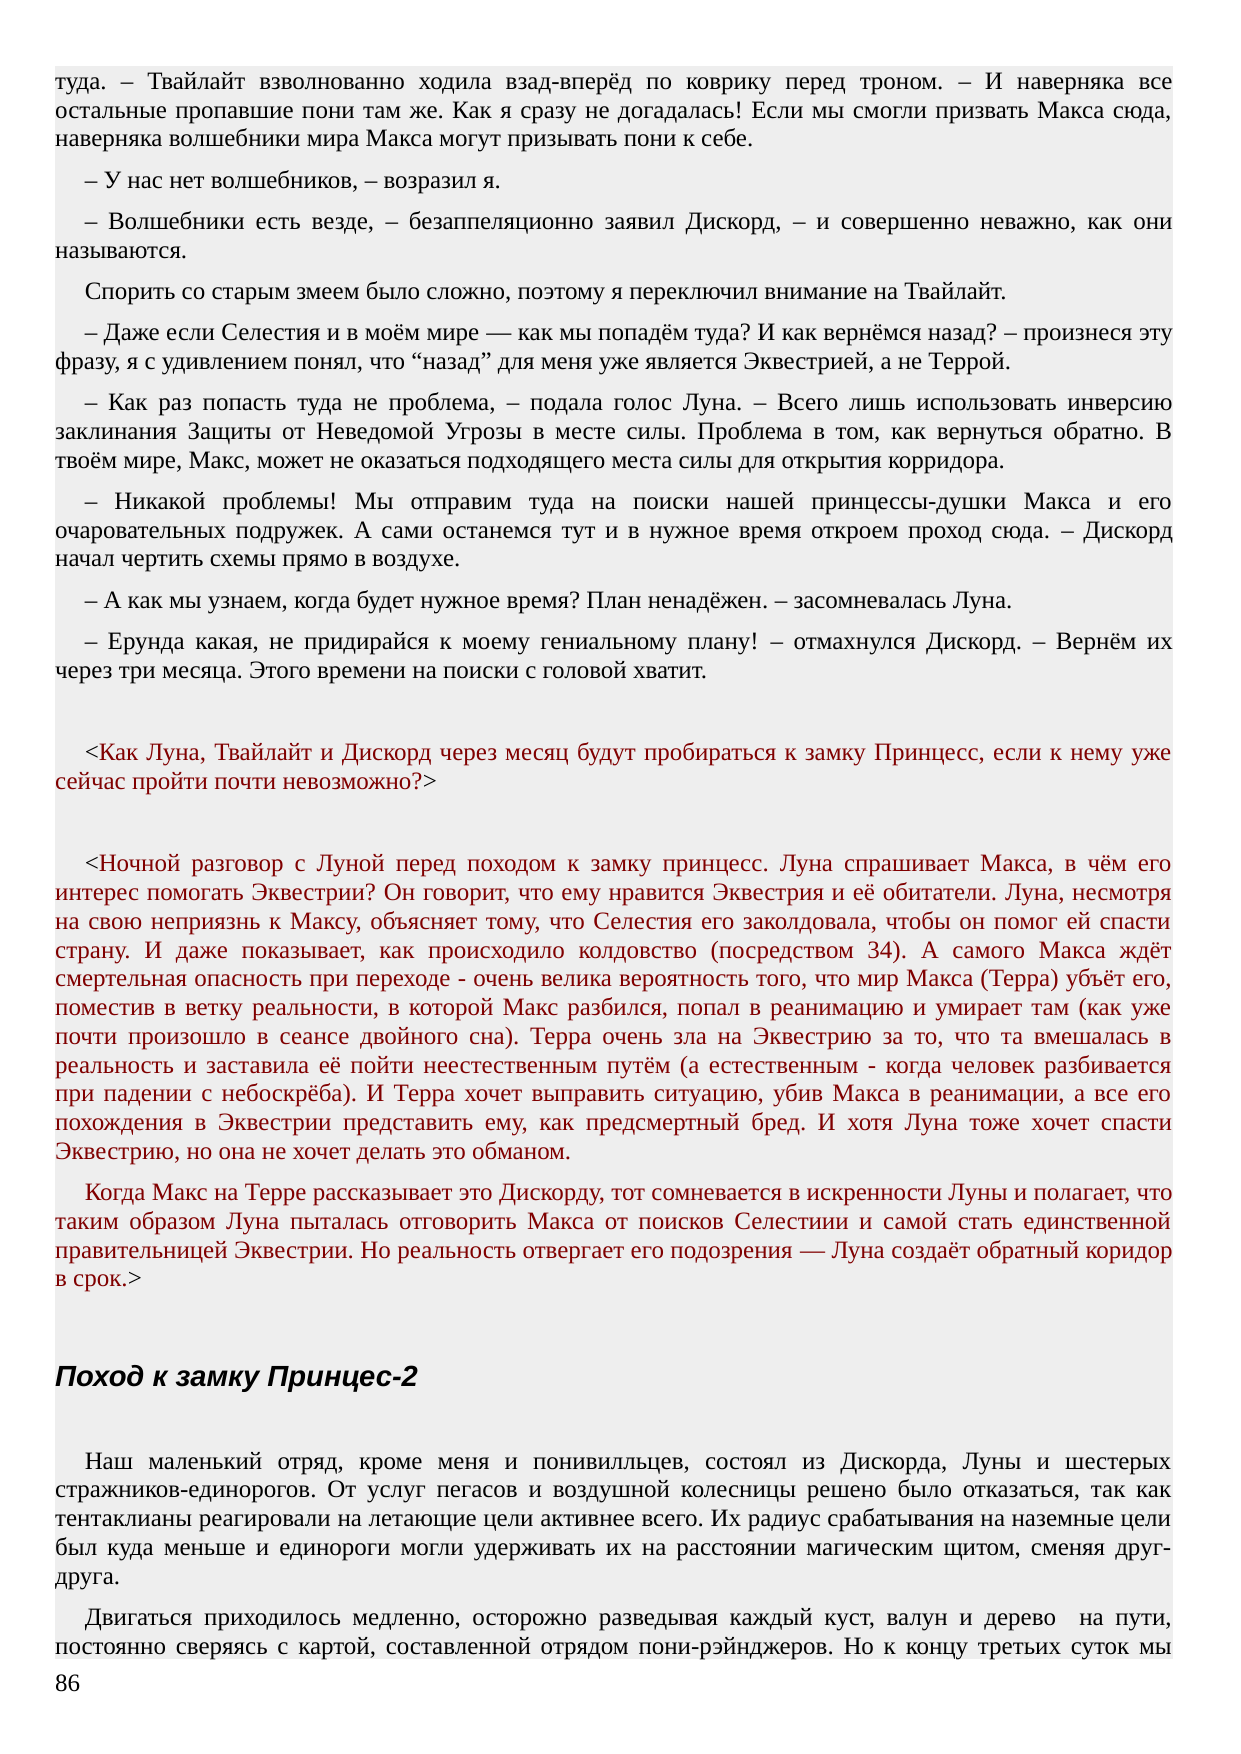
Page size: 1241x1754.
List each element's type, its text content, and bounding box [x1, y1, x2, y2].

text – Даже если Селестия и в моём мире — как мы попадём туда? И как вернёмся назад? – произнеся эту фразу, я с удивлением понял, что “назад” для меня уже является Эквестрией, а не Террой. [55, 317, 1173, 375]
text – Как раз попасть туда не проблема, – подала голос Луна. – Всего лишь использовать инверсию заклинания Защиты от Неведомой Угрозы в месте силы. Проблема в том, как вернуться обратно. В твоём мире, Макс, может не оказаться подходящего места силы для открытия корридора. [55, 387, 1173, 473]
text – А как мы узнаем, когда будет нужное время? План ненадёжен. – засомневалась Луна. [55, 585, 1173, 613]
text <Ночной разговор с Луной перед походом к замку принцесс. Луна спрашивает Макса, в чём его интерес помогать Эквестрии? Он говорит, что ему нравится Эквестрия и её обитатели. Луна, несмотря на свою неприязнь к Максу, объясняет тому, что Селестия его заколдовала, чтобы он помог ей спасти страну. И даже показывает, как происходило колдовство (посредством 34). А самого Макса ждёт смертельная опасность при переходе - очень велика вероятность того, что мир Макса (Терра) убъёт его, поместив в ветку реальности, в которой Макс разбился, попал в реанимацию и умирает там (как уже почти произошло в сеансе двойного сна). Терра очень зла на Эквестрию за то, что та вмешалась в реальность и заставила её пойти неестественным путём (а естественным - когда человек разбивается при падении с небоскрёба). И Терра хочет выправить ситуацию, убив Макса в реанимации, а все его похождения в Эквестрии представить ему, как предсмертный бред. И хотя Луна тоже хочет спасти Эквестрию, но она не хочет делать это обманом. [55, 848, 1173, 1165]
text – Волшебники есть везде, – безаппеляционно заявил Дискорд, – и совершенно неважно, как они называются. [55, 206, 1173, 263]
text – Никакой проблемы! Мы отправим туда на поиски нашей принцессы-душки Макса и его очаровательных подружек. А сами останемся тут и в нужное время откроем проход сюда. – Дискорд начал чертить схемы прямо в воздухе. [55, 486, 1173, 572]
text Когда Макс на Терре рассказывает это Дискорду, тот сомневается в искренности Луны и полагает, что таким образом Луна пыталась отговорить Макса от поисков Селестиии и самой стать единственной правительницей Эквестрии. Но реальность отвергает его подозрения — Луна создаёт обратный коридор в срок.> [55, 1177, 1173, 1292]
text Спорить со старым змеем было сложно, поэтому я переключил внимание на Твайлайт. [55, 276, 1173, 305]
subtitle Поход к замку Принцес-2 [55, 1358, 1173, 1392]
text Двигаться приходилось медленно, осторожно разведывая каждый куст, валун и дерево на пути, постоянно сверяясь с картой, составленной отрядом пони-рэйнджеров. Но к концу третьих суток мы [55, 1602, 1173, 1659]
text – Ерунда какая, не придирайся к моему гениальному плану! – отмахнулся Дискорд. – Вернём их через три месяца. Этого времени на поиски с головой хватит. [55, 626, 1173, 683]
text туда. – Твайлайт взволнованно ходила взад-вперёд по коврику перед троном. – И наверняка все остальные пропавшие пони там же. Как я сразу не догадалась! Если мы смогли призвать Макса сюда, наверняка волшебники мира Макса могут призывать пони к себе. [55, 66, 1173, 152]
text Наш маленький отряд, кроме меня и понивилльцев, состоял из Дискорда, Луны и шестерых стражников-единорогов. От услуг пегасов и воздушной колесницы решено было отказаться, так как тентаклианы реагировали на летающие цели активнее всего. Их радиус срабатывания на наземные цели был куда меньше и единороги могли удерживать их на расстоянии магическим щитом, сменяя друг-друга. [55, 1446, 1173, 1589]
text <Как Луна, Твайлайт и Дискорд через месяц будут пробираться к замку Принцесс, если к нему уже сейчас пройти почти невозможно?> [55, 737, 1173, 795]
text – У нас нет волшебников, – возразил я. [55, 165, 1173, 193]
